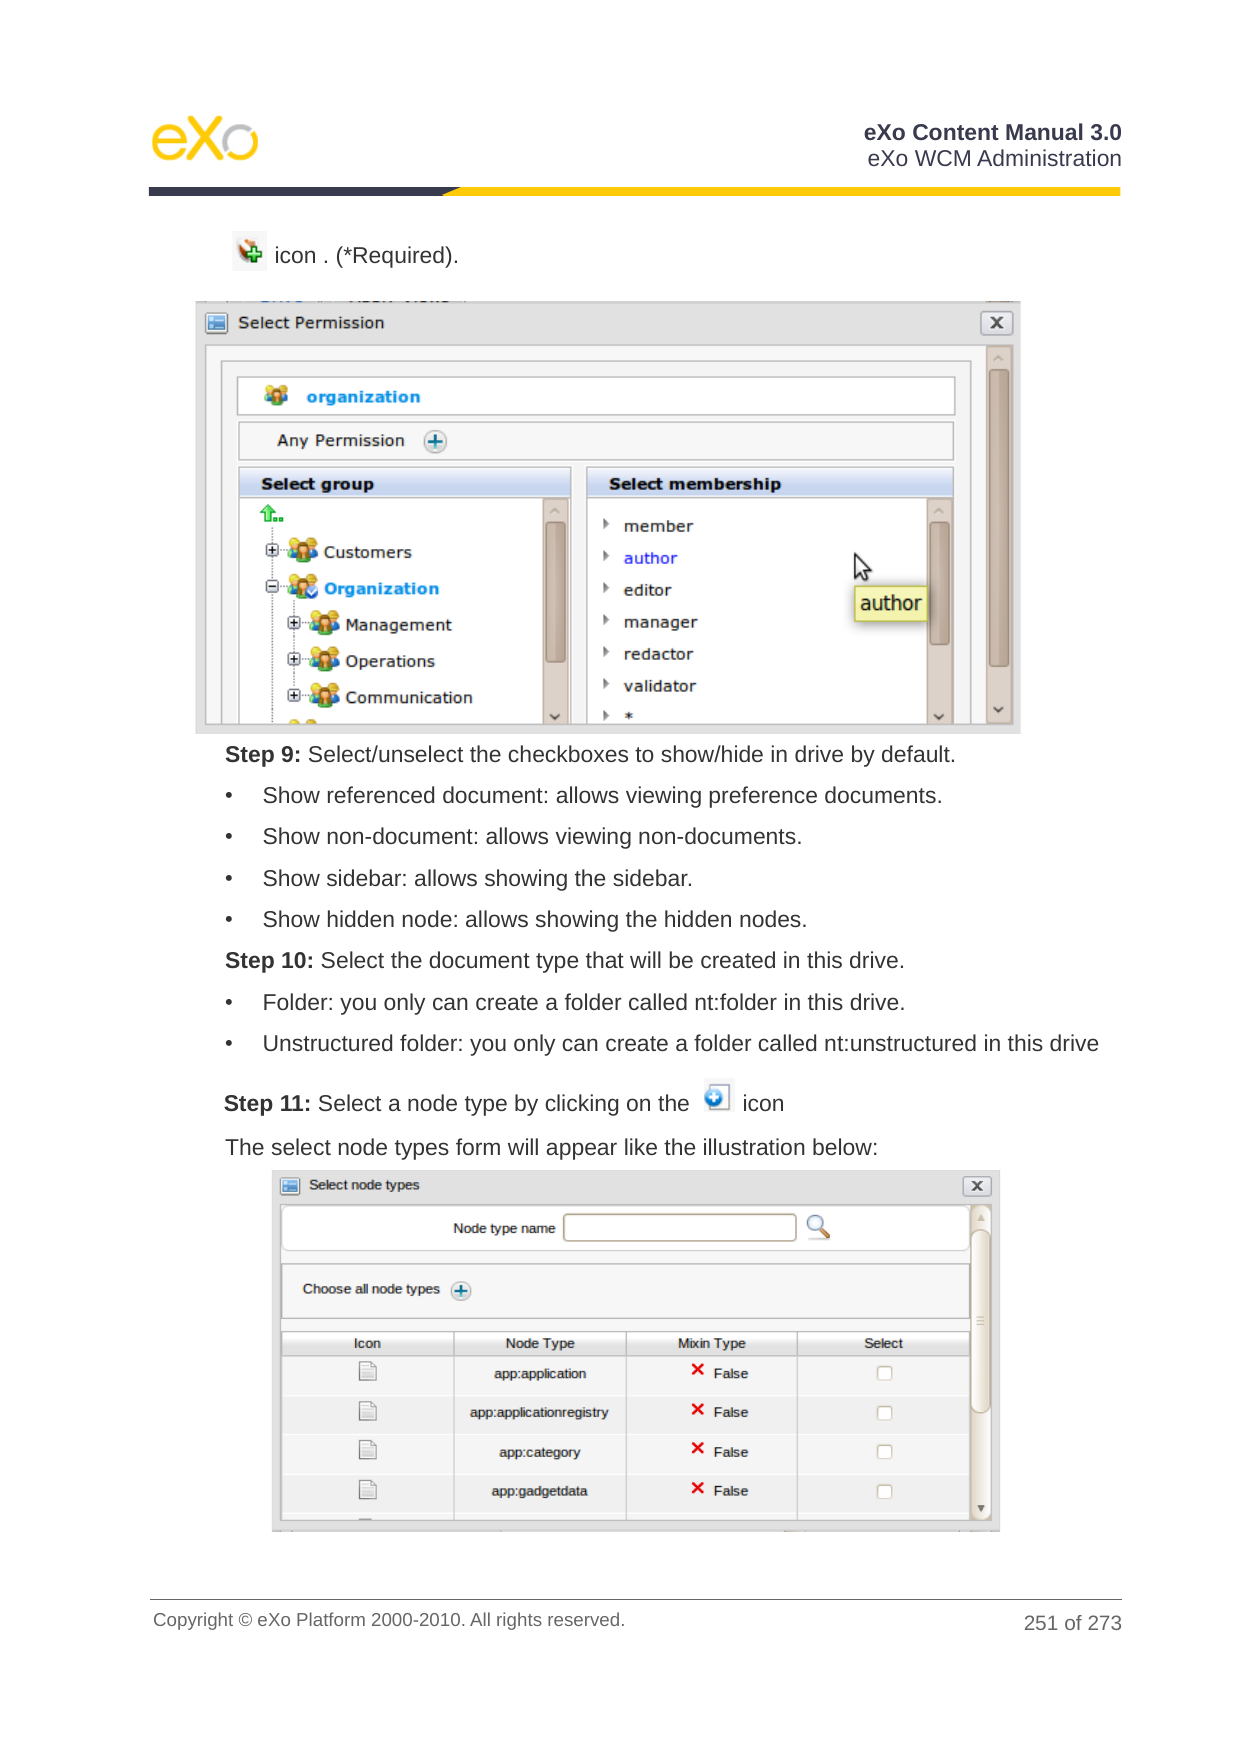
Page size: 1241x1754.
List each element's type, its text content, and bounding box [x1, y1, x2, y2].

picture [232, 231, 267, 271]
picture [271, 1170, 1001, 1532]
picture [148, 187, 1121, 196]
list Show non-document: allows viewing non-documents. [225, 823, 1122, 850]
list Show hidden node: allows showing the hidden nodes. [225, 906, 1122, 932]
list Show sidebar: allows showing the sidebar. [225, 865, 1122, 891]
list Step 10: Select the document type that will be created in this drive. [187, 947, 1122, 974]
list The select node types form will appear like the illustration below: [187, 1134, 1122, 1161]
text Step 11: Select a node type by clicking on the icon [150, 1071, 1122, 1119]
picture [152, 115, 259, 161]
list Step 9: Select/unselect the checkboxes to show/hide in drive by default. [187, 734, 1122, 767]
picture [703, 1078, 735, 1112]
picture [195, 301, 1021, 734]
list Folder: you only can create a folder called nt:folder in this drive. [225, 989, 1122, 1015]
list Unstructured folder: you only can create a folder called nt:unstructured in this drive [225, 1030, 1122, 1056]
list icon . (*Required). [187, 223, 1122, 278]
list Show referenced document: allows viewing preference documents. [225, 782, 1122, 808]
